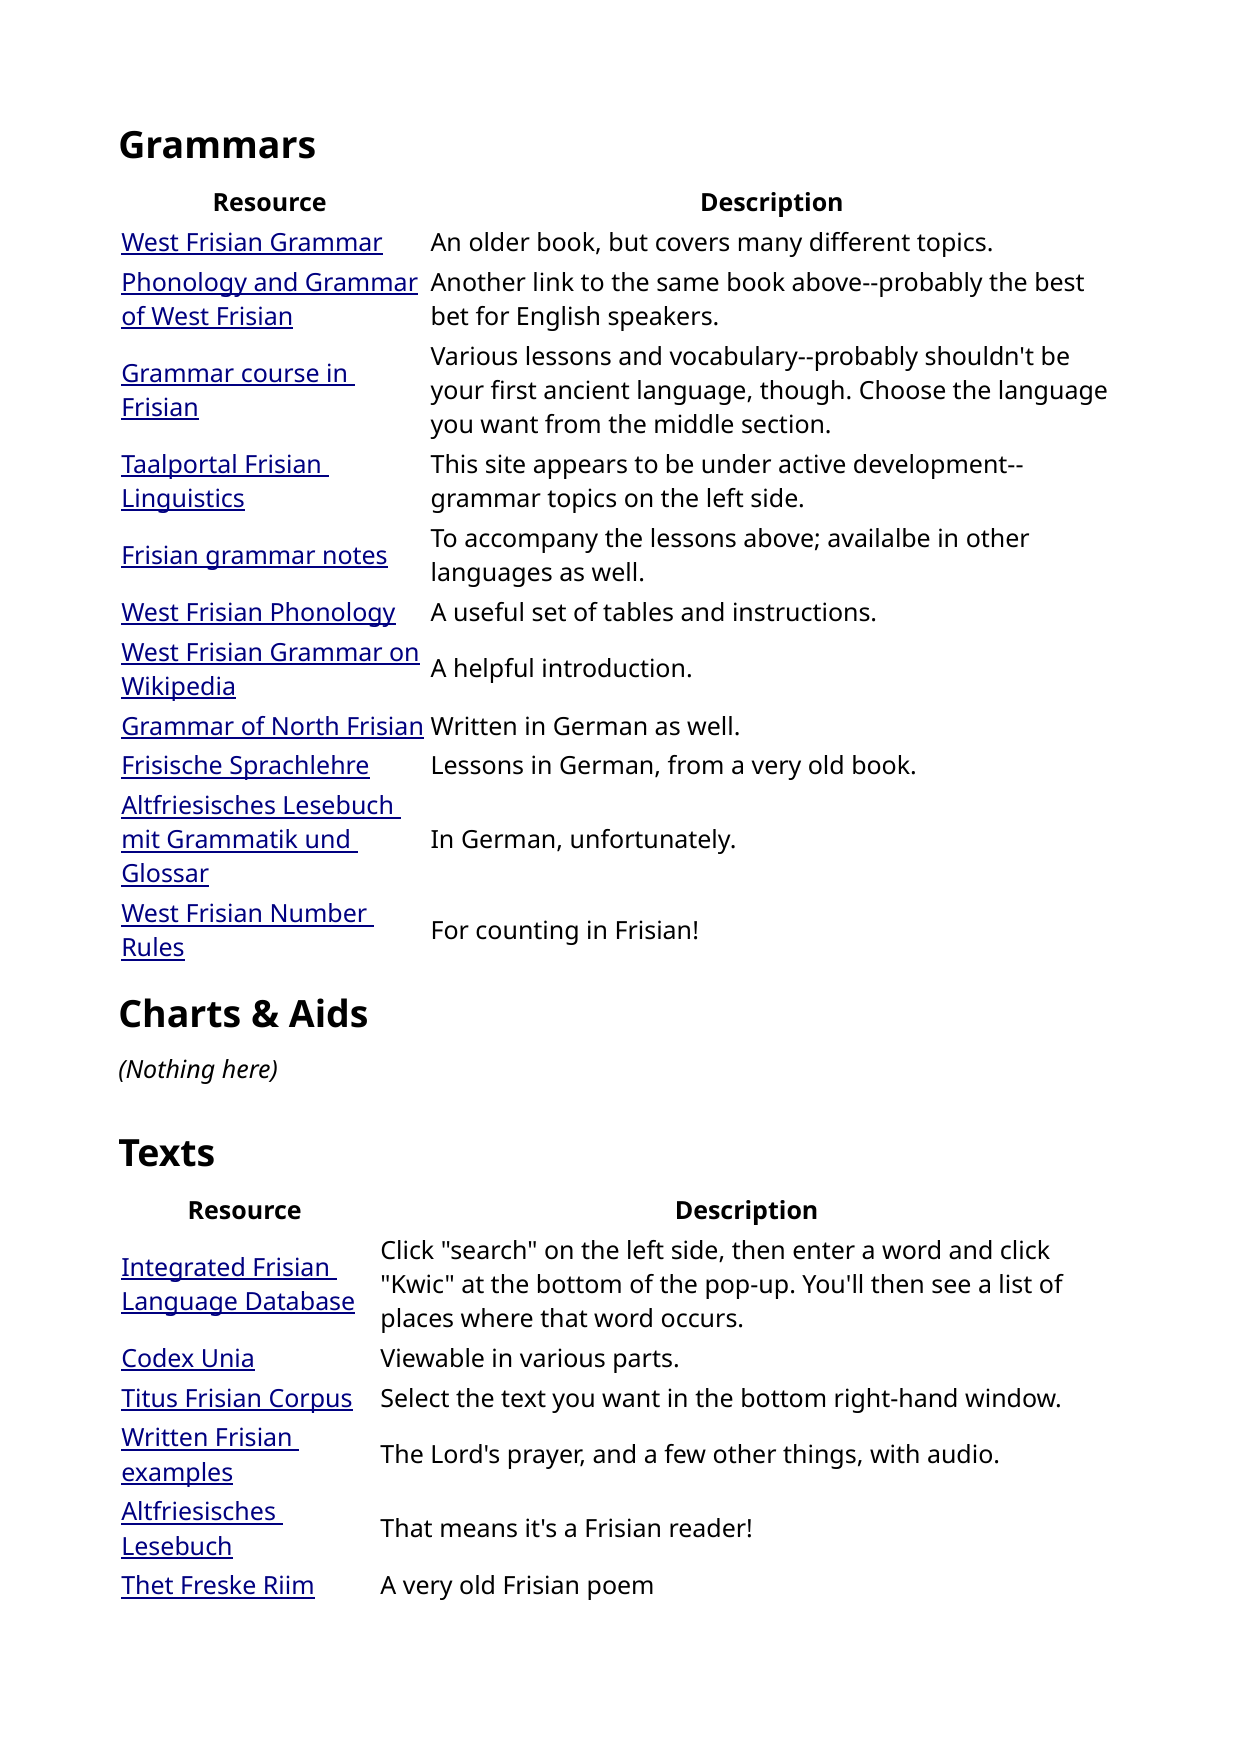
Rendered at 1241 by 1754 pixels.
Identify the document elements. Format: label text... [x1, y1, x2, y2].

table_cell This site appears to be under active development--grammar topics on the left side. [428, 444, 1122, 517]
table_cell Various lessons and vocabulary--probably shouldn't be your first ancient language, though. Choose the language you want from the middle section. [428, 335, 1122, 443]
table_cell Grammar of North Frisian [118, 705, 427, 745]
table_cell Taalportal Frisian Linguistics [118, 444, 427, 517]
table_cell Codex Unia [118, 1338, 377, 1377]
table_header Description [377, 1190, 1122, 1229]
table_cell Titus Frisian Corpus [118, 1377, 377, 1417]
table_cell Frisische Sprachlehre [118, 745, 427, 785]
table_cell Lessons in German, from a very old book. [428, 745, 1122, 785]
table_cell Written Frisian examples [118, 1417, 377, 1491]
text (Nothing here) [118, 1051, 1122, 1085]
table_cell Thet Freske Riim [118, 1565, 377, 1605]
table_cell An older book, but covers many different topics. [428, 222, 1122, 261]
table_cell West Frisian Phonology [118, 591, 427, 631]
table_cell Grammar course in Frisian [118, 335, 427, 443]
table_cell A helpful introduction. [428, 631, 1122, 705]
table_cell West Frisian Number Rules [118, 893, 427, 967]
table_cell Altfriesisches Lesebuch mit Grammatik und Glossar [118, 785, 427, 893]
table_cell Written in German as well. [428, 705, 1122, 745]
table_cell Integrated Frisian Language Database [118, 1229, 377, 1337]
table_cell Viewable in various parts. [377, 1338, 1122, 1377]
table_cell For counting in Frisian! [428, 893, 1122, 967]
subtitle Grammars [118, 118, 1122, 169]
table_cell Phonology and Grammar of West Frisian [118, 261, 427, 335]
table_cell A very old Frisian poem [377, 1565, 1122, 1605]
table_cell Frisian grammar notes [118, 518, 427, 591]
table_cell The Lord's prayer, and a few other things, with audio. [377, 1417, 1122, 1491]
table_cell West Frisian Grammar on Wikipedia [118, 631, 427, 705]
table_cell Altfriesisches Lesebuch [118, 1491, 377, 1565]
table_cell That means it's a Frisian reader! [377, 1491, 1122, 1565]
table_cell Select the text you want in the bottom right-hand window. [377, 1377, 1122, 1417]
subtitle Charts & Aids [118, 988, 1122, 1039]
subtitle Texts [118, 1126, 1122, 1177]
table_cell A useful set of tables and instructions. [428, 591, 1122, 631]
table_cell To accompany the lessons above; availalbe in other languages as well. [428, 518, 1122, 591]
table_cell Another link to the same book above--probably the best bet for English speakers. [428, 261, 1122, 335]
table_cell Click "search" on the left side, then enter a word and click "Kwic" at the bottom of the pop-up. You'll then see a list of places where that word occurs. [377, 1229, 1122, 1337]
table_header Resource [118, 182, 427, 222]
table_cell In German, unfortunately. [428, 785, 1122, 893]
table_header Description [428, 182, 1122, 222]
table_header Resource [118, 1190, 377, 1229]
table_cell West Frisian Grammar [118, 222, 427, 261]
